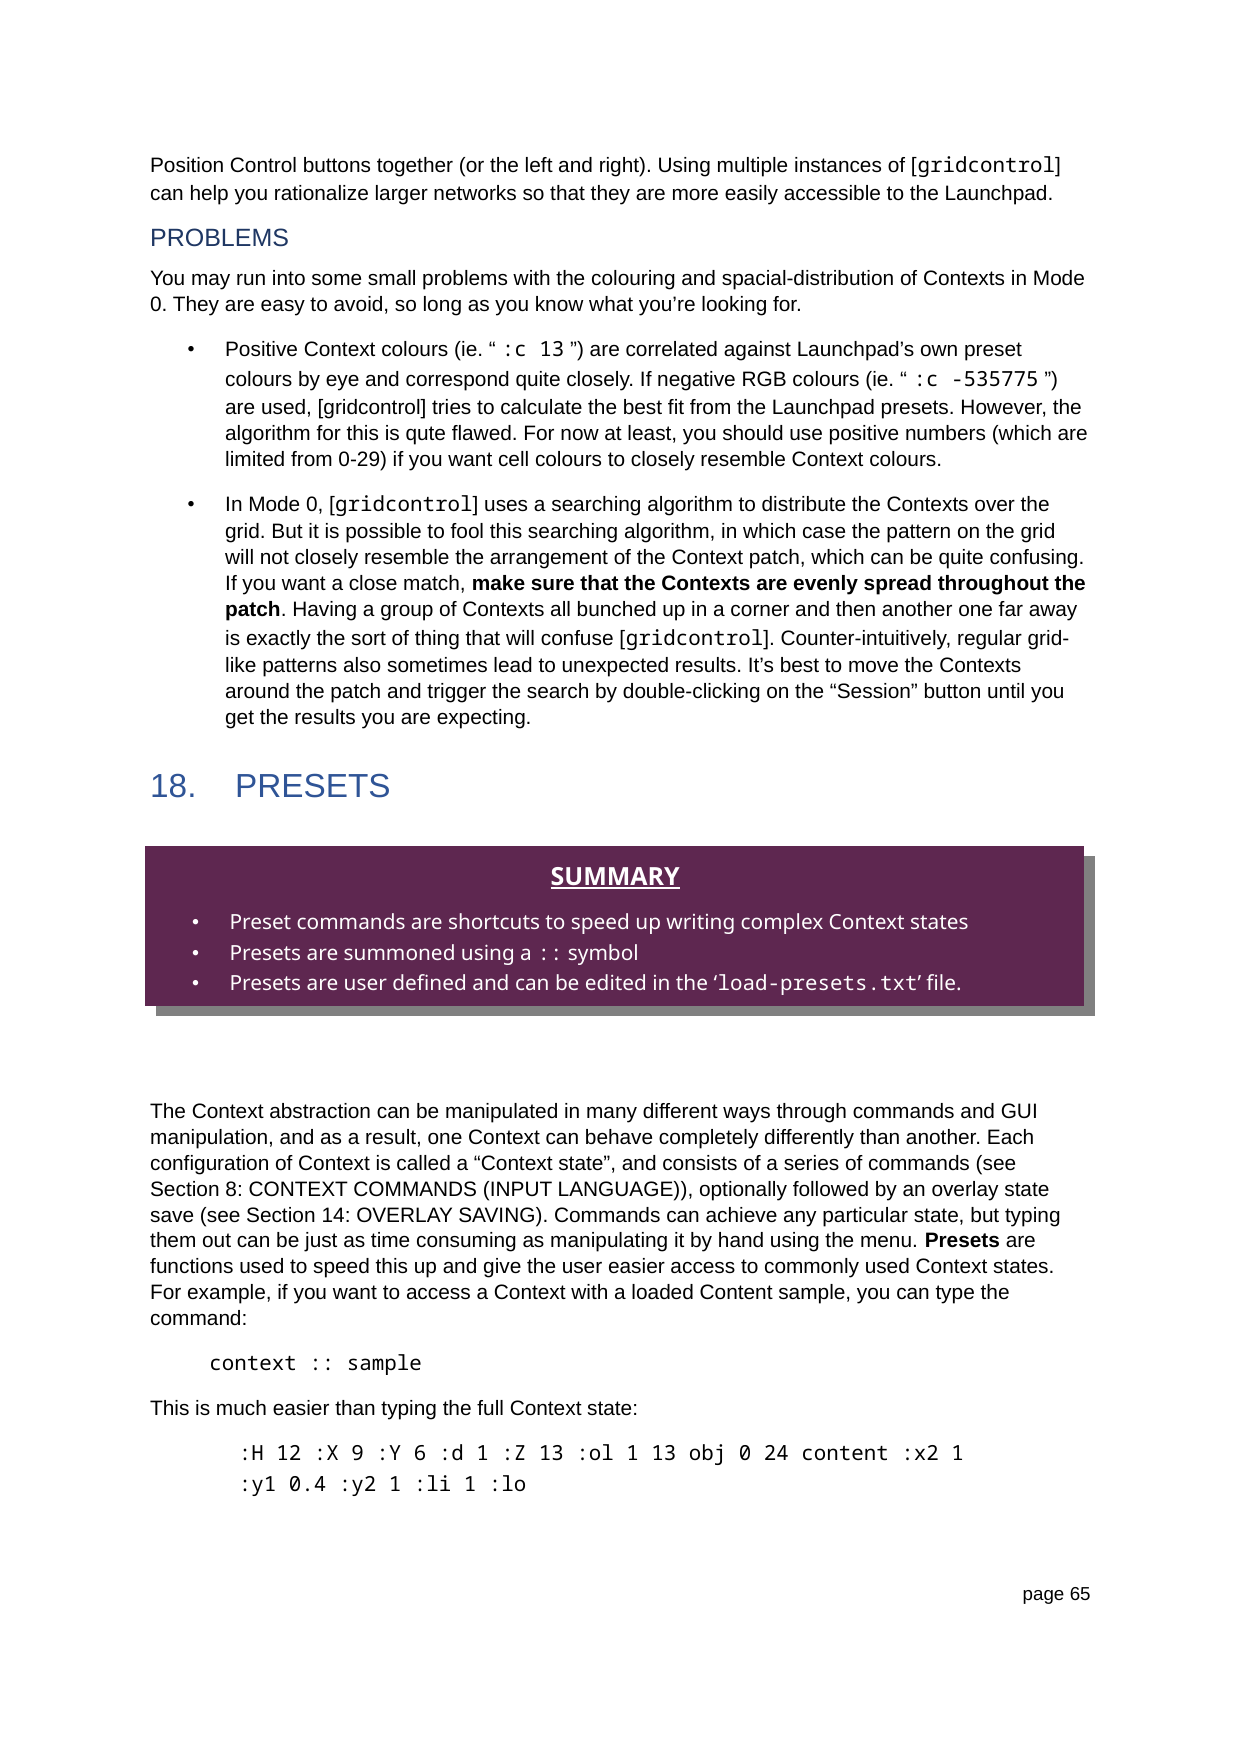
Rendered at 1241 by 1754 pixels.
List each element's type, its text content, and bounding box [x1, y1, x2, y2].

list Presets are summoned using a :: symbol [192, 938, 1075, 966]
text Position Control buttons together (or the left and right). Using multiple instances of [gridcontrol] can help you rationalize larger networks so that they are more easily accessible to the Launchpad. [150, 150, 1090, 204]
list Preset commands are shortcuts to speed up writing complex Context states [192, 907, 1075, 936]
subtitle PRESETS [150, 766, 1090, 805]
list Presets are user defined and can be edited in the ‘load-presets.txt’ file. [192, 968, 1075, 997]
text You may run into some small problems with the colouring and spacial-distribution of Contexts in Mode 0. They are easy to avoid, so long as you know what you’re looking for. [150, 266, 1090, 315]
subtitle SUMMARY [154, 858, 1075, 893]
subtitle PROBLEMS [150, 223, 1090, 252]
text :H 12 :X 9 :Y 6 :d 1 :Z 13 :ol 1 13 obj 0 24 content :x2 1 :y1 0.4 :y2 1 :li 1 :lo [238, 1438, 972, 1497]
text context :: sample [209, 1348, 1090, 1377]
text This is much easier than typing the full Context state: [150, 1396, 1090, 1419]
list In Mode 0, [gridcontrol] uses a searching algorithm to distribute the Contexts over the grid. But it is possible to fool this searching algorithm, in which case the pattern on the grid will not closely resemble the arrangement of the Context patch, which can be quite confusing. If you want a close match, make sure that the Contexts are evenly spread throughout the patch. Having a group of Contexts all bunched up in a corner and then another one far away is exactly the sort of thing that will confuse [gridcontrol]. Counter-intuitively, regular grid-like patterns also sometimes lead to unexpected results. It’s best to move the Contexts around the patch and trigger the search by double-clicking on the “Session” button until you get the results you are expecting. [187, 489, 1090, 729]
text The Context abstraction can be manipulated in many different ways through commands and GUI manipulation, and as a result, one Context can behave completely differently than another. Each configuration of Context is called a “Context state”, and consists of a series of commands (see Section 8: CONTEXT COMMANDS (INPUT LANGUAGE)), optionally followed by an overlay state save (see Section 14: OVERLAY SAVING). Commands can achieve any particular state, but typing them out can be just as time consuming as manipulating it by hand using the menu. Presets are functions used to speed this up and give the user easier access to commonly used Context states. For example, if you want to access a Context with a loaded Content sample, you can type the command: [150, 1099, 1090, 1330]
list Positive Context colours (ie. “ :c 13 ”) are correlated against Launchpad’s own preset colours by eye and correspond quite closely. If negative RGB colours (ie. “ :c -535775 ”) are used, [gridcontrol] tries to calculate the best fit from the Launchpad presets. However, the algorithm for this is qute flawed. For now at least, you should use positive numbers (which are limited from 0-29) if you want cell colours to closely resemble Context colours. [187, 334, 1090, 471]
